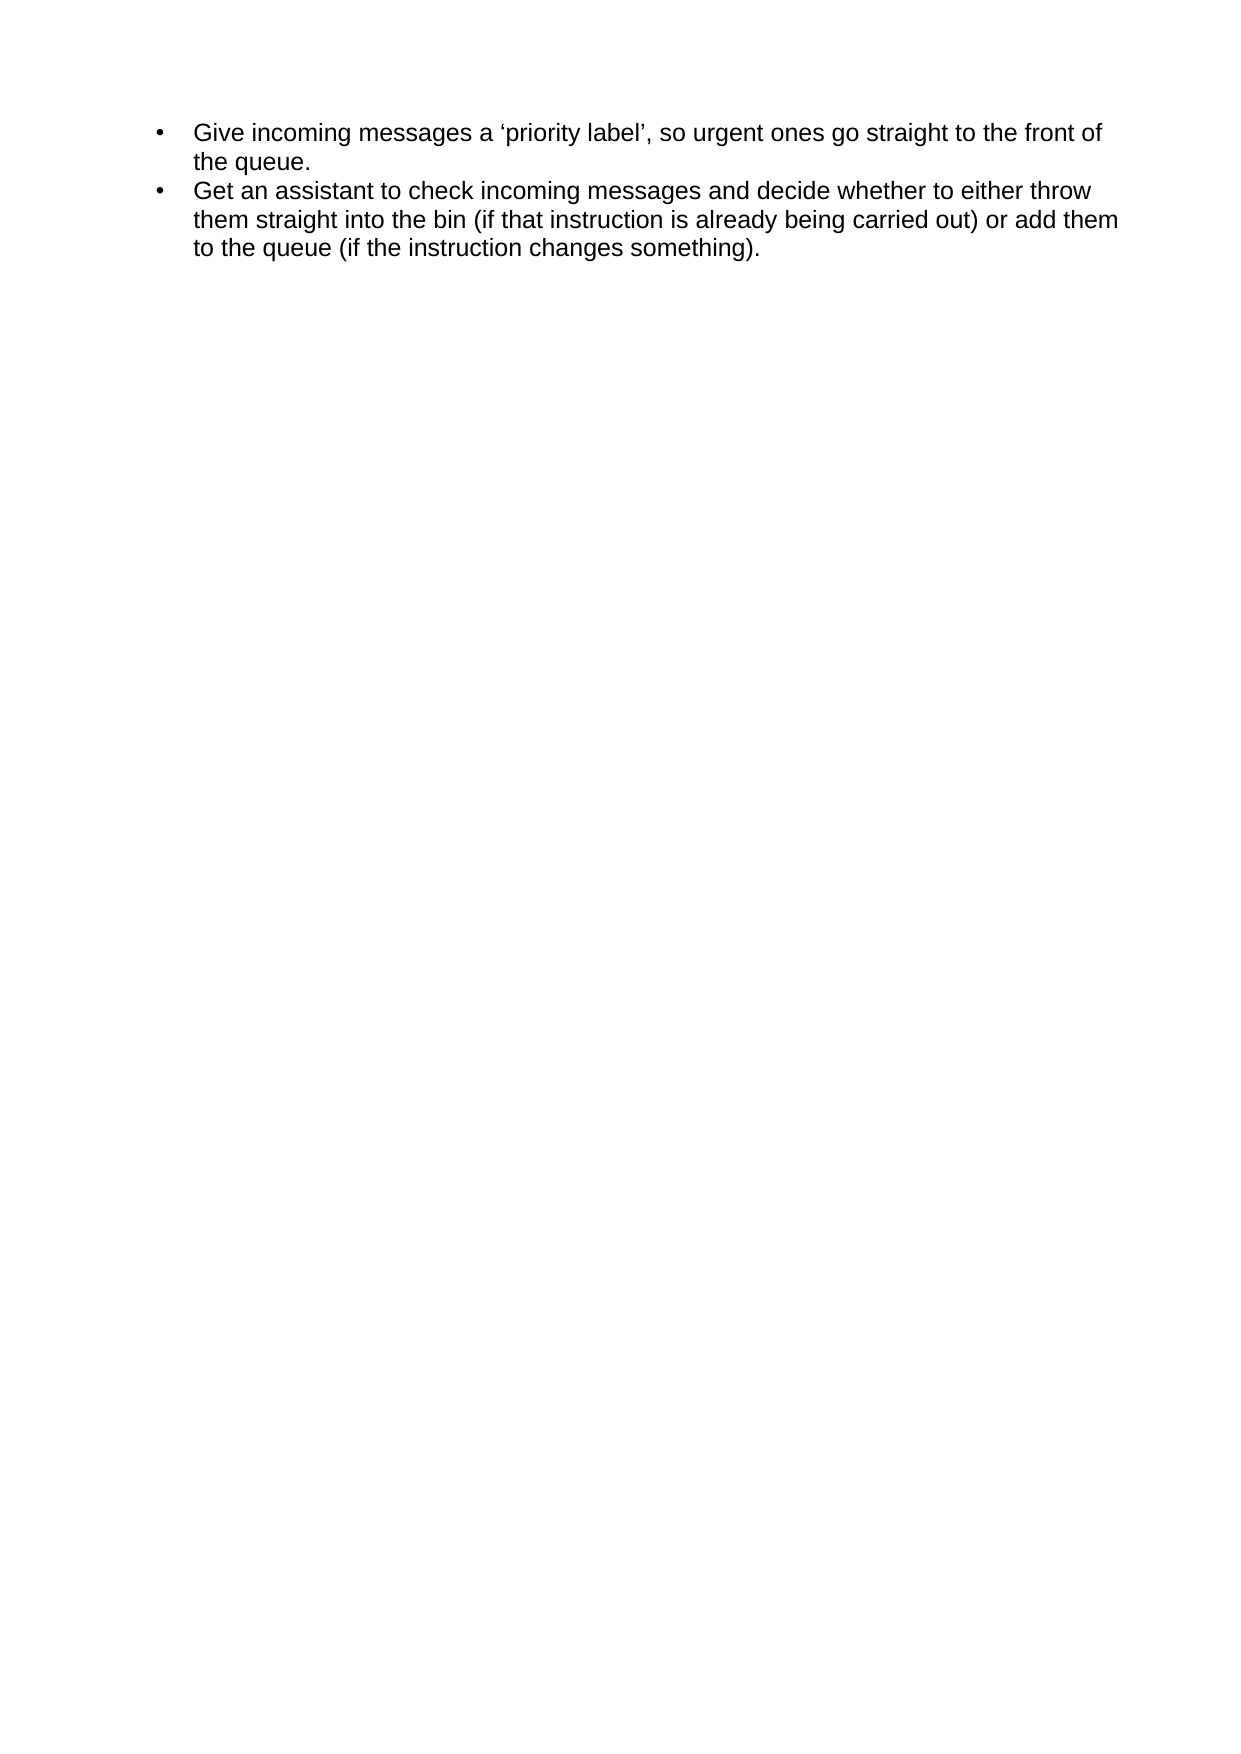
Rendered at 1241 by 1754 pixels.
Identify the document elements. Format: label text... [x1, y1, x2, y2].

list Give incoming messages a ‘priority label’, so urgent ones go straight to the front of the queue. [156, 118, 1122, 176]
list Get an assistant to check incoming messages and decide whether to either throw them straight into the bin (if that instruction is already being carried out) or add them to the queue (if the instruction changes something). [156, 176, 1122, 262]
